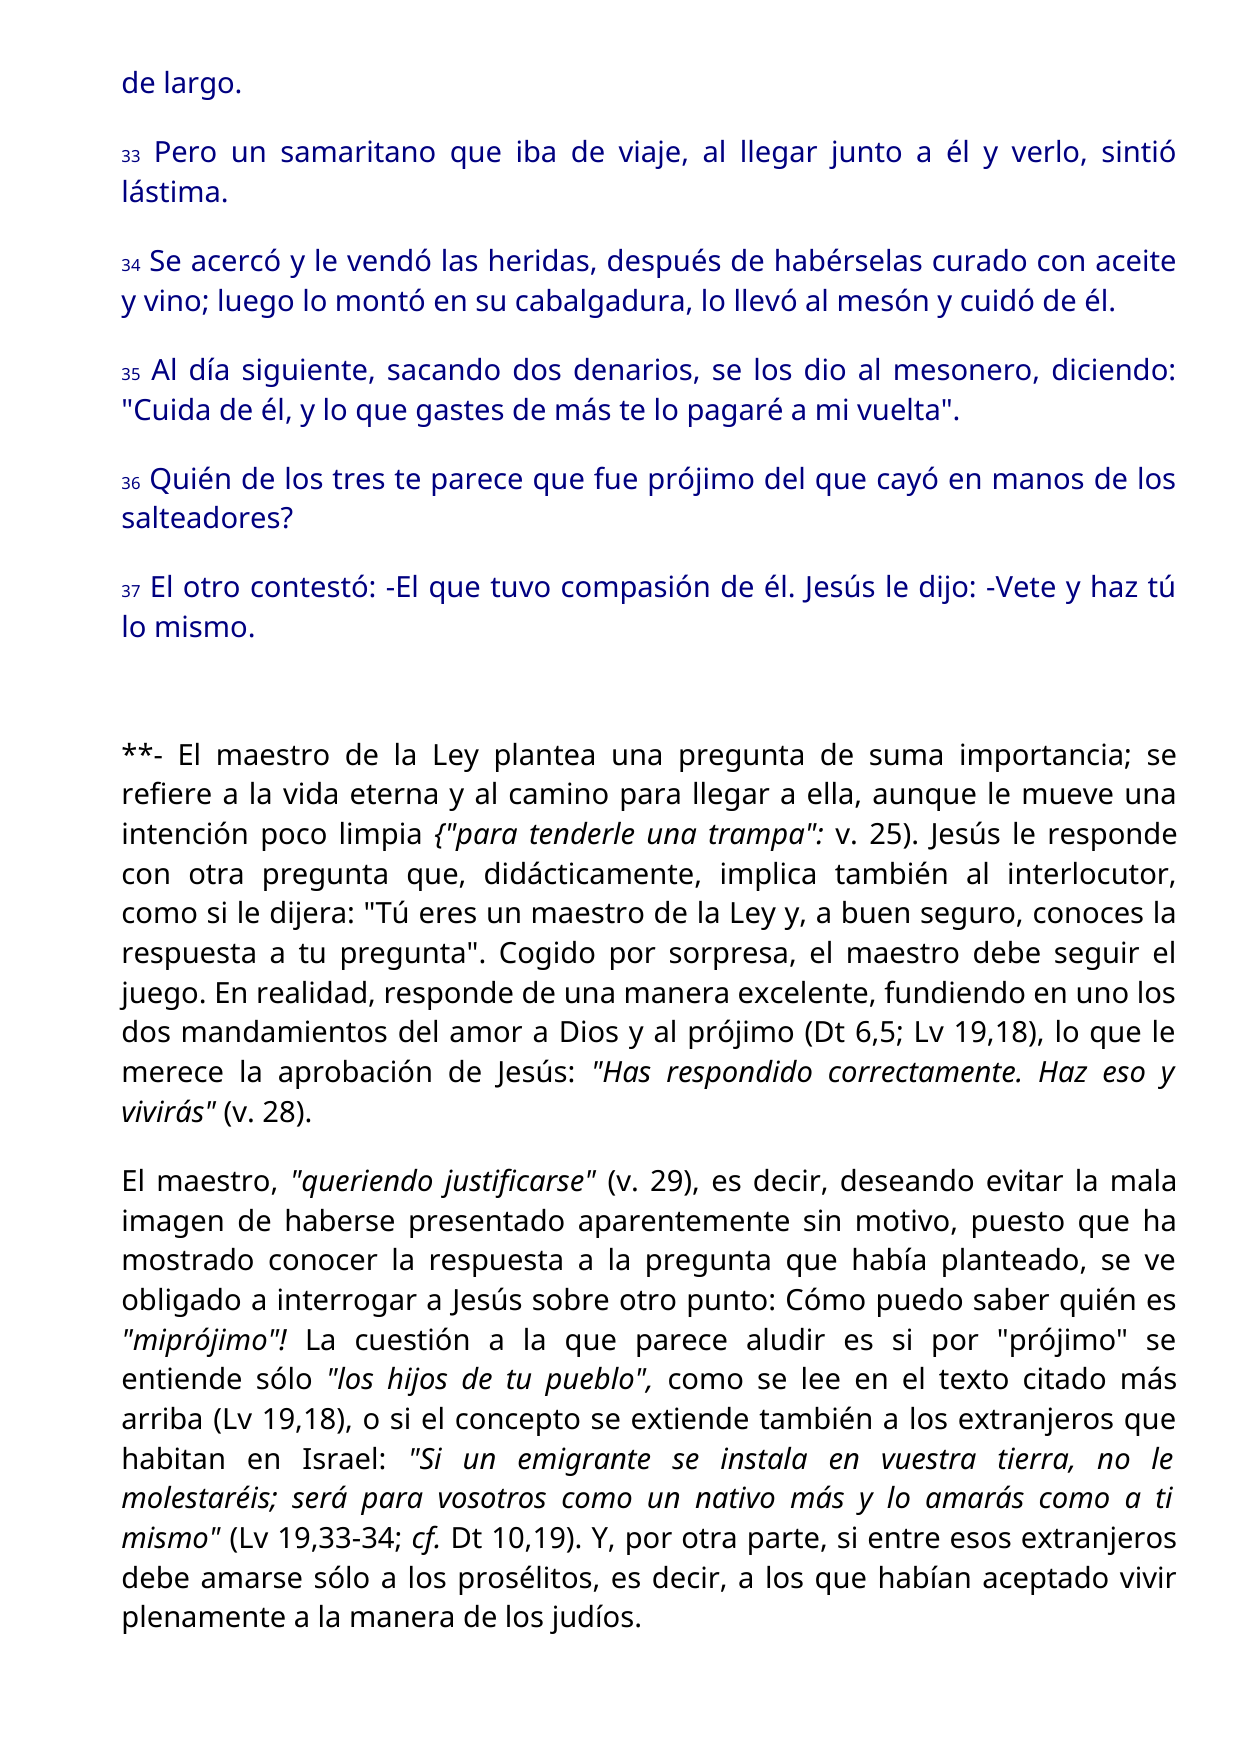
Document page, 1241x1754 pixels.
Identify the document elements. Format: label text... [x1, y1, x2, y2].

table_header de largo. 33 Pero un samaritano que iba de viaje, al llegar junto a él y verlo, sintió lástima. 34 Se acercó y le vendó las heridas, después de habérselas curado con aceite y vino; luego lo montó en su cabalgadura, lo llevó al mesón y cuidó de él. 35 Al día siguiente, sacando dos denarios, se los dio al mesonero, diciendo: "Cuida de él, y lo que gastes de más te lo pagaré a mi vuelta". 36 Quién de los tres te parece que fue prójimo del que cayó en manos de los salteadores? 37 El otro contestó: -El que tuvo compasión de él. Jesús le dijo: -Vete y haz tú lo mismo. **- El maestro de la Ley plantea una pregunta de suma importancia; se refiere a la vida eterna y al camino para llegar a ella, aunque le mueve una intención poco limpia {"para tenderle una trampa": v. 25). Jesús le responde con otra pregunta que, didácticamente, implica también al interlocutor, como si le dijera: "Tú eres un maestro de la Ley y, a buen seguro, conoces la respuesta a tu pregunta". Cogido por sorpresa, el maestro debe seguir el juego. En realidad, responde de una manera excelente, fundiendo en uno los dos mandamientos del amor a Dios y al prójimo (Dt 6,5; Lv 19,18), lo que le merece la aprobación de Jesús: "Has respondido correctamente. Haz eso y vivirás" (v. 28). El maestro, "queriendo justificarse" (v. 29), es decir, deseando evitar la mala imagen de haberse presentado aparentemente sin motivo, puesto que ha mostrado conocer la respuesta a la pregunta que había planteado, se ve obligado a interrogar a Jesús sobre otro punto: Cómo puedo saber quién es "miprójimo"! La cuestión a la que parece aludir es si por "prójimo" se entiende sólo "los hijos de tu pueblo", como se lee en el texto citado más arriba (Lv 19,18), o si el concepto se extiende también a los extranjeros que habitan en Israel: "Si un emigrante se instala en vuestra tierra, no le molestaréis; será para vosotros como un nativo más y lo amarás como a ti mismo" (Lv 19,33-34; cf. Dt 10,19). Y, por otra parte, si entre esos extranjeros debe amarse sólo a los prosélitos, es decir, a los que habían aceptado vivir plenamente a la manera de los judíos. [118, 59, 1181, 1669]
